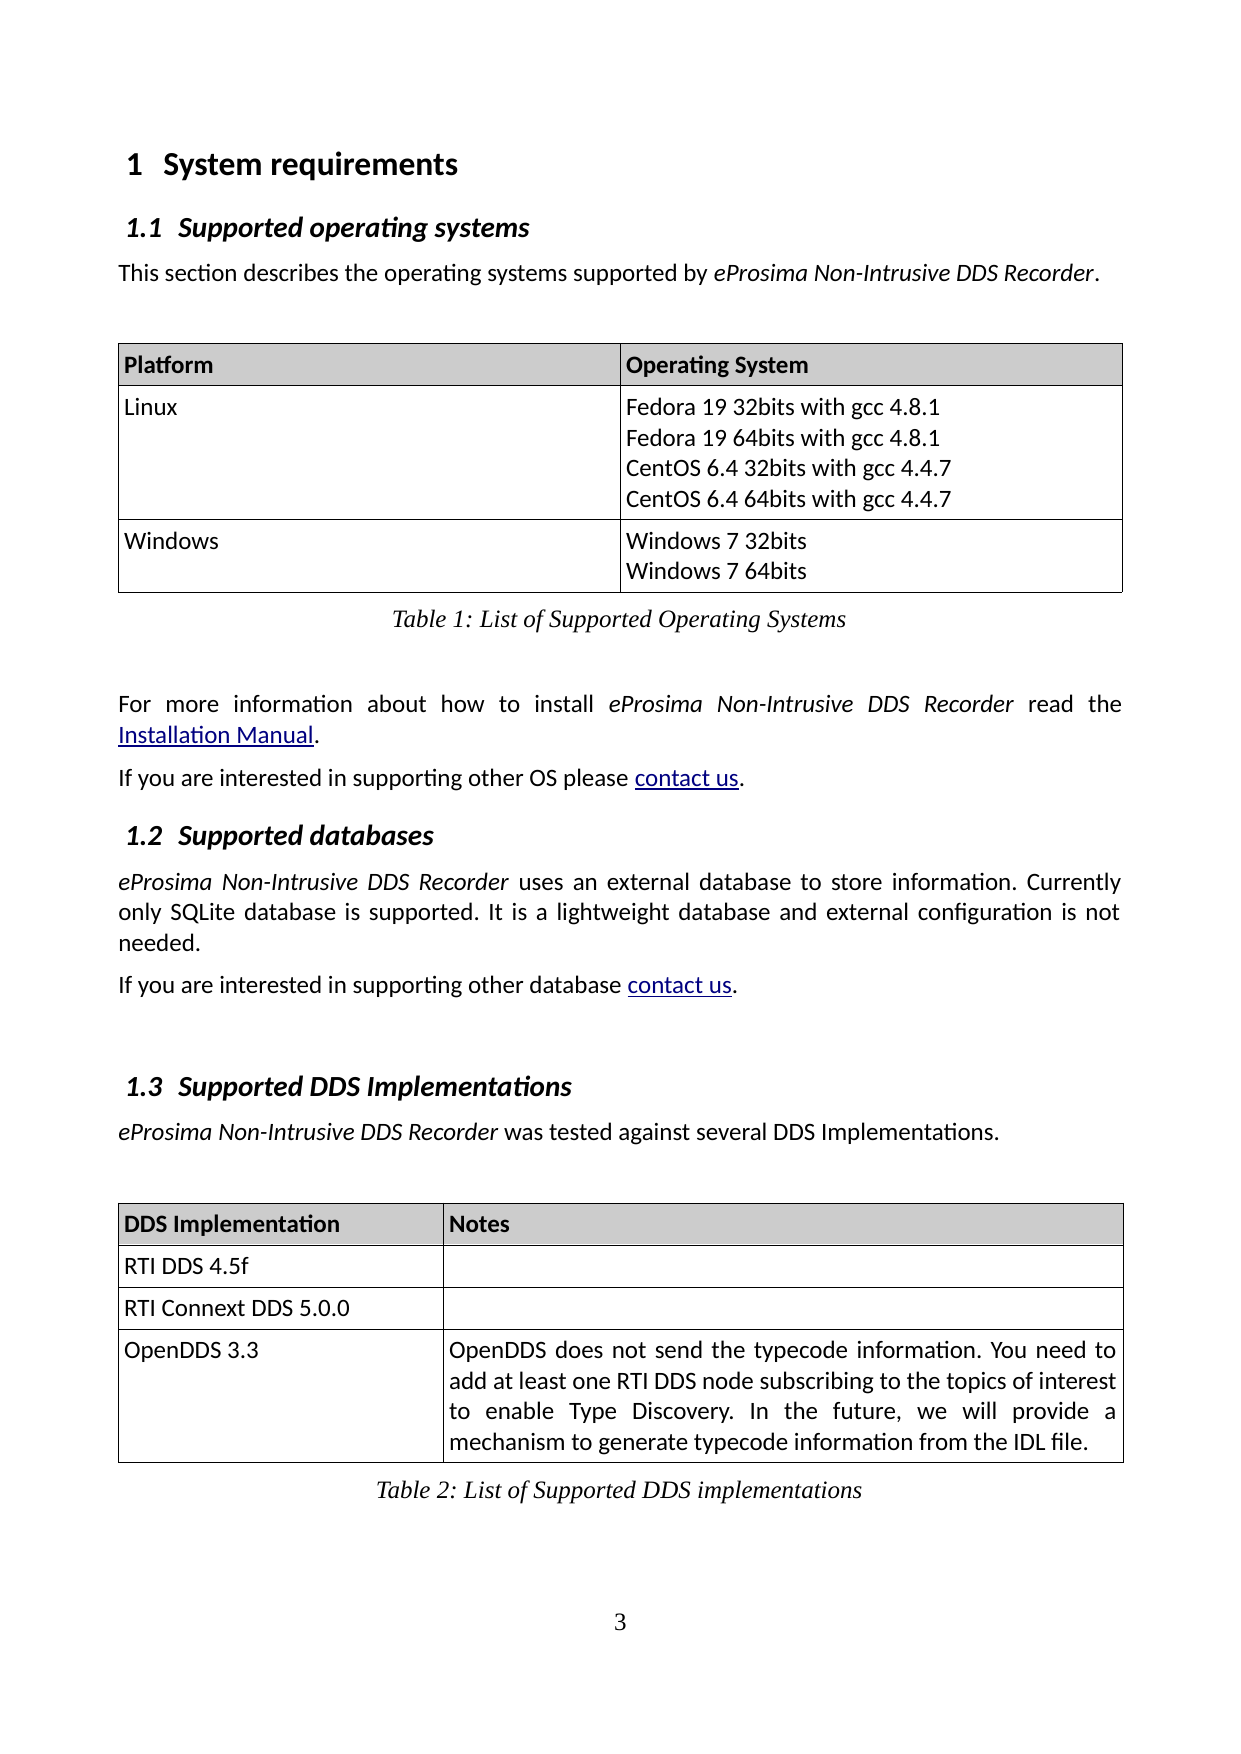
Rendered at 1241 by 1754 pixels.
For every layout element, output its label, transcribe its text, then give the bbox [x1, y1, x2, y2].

table_cell Linux [119, 386, 620, 519]
table_cell [444, 1246, 1123, 1287]
text Table 2: List of Supported DDS implementations [118, 1475, 1122, 1504]
text If you are interested in supporting other OS please contact us. [118, 762, 1122, 792]
text If you are interested in supporting other database contact us. [118, 970, 1122, 1000]
table_cell RTI DDS 4.5f [119, 1246, 443, 1287]
table_cell OpenDDS does not send the typecode information. You need to add at least one RTI DDS node subscribing to the topics of interest to enable Type Discovery. In the future, we will provide a mechanism to generate typecode information from the IDL file. [444, 1330, 1123, 1462]
subtitle Supported databases [118, 817, 1122, 853]
table_header Platform [119, 344, 620, 385]
subtitle Supported DDS Implementations [118, 1068, 1122, 1104]
text eProsima Non-Intrusive DDS Recorder uses an external database to store information. Currently only SQLite database is supported. It is a lightweight database and external configuration is not needed. [118, 866, 1122, 957]
table_cell Fedora 19 32bits with gcc 4.8.1 Fedora 19 64bits with gcc 4.8.1 CentOS 6.4 32bits with gcc 4.4.7 CentOS 6.4 64bits with gcc 4.4.7 [621, 386, 1122, 519]
text eProsima Non-Intrusive DDS Recorder was tested against several DDS Implementations. [118, 1116, 1122, 1147]
table_header Operating System [621, 344, 1122, 385]
subtitle System requirements [118, 143, 1122, 184]
text For more information about how to install eProsima Non-Intrusive DDS Recorder read the Installation Manual. [118, 688, 1122, 749]
table_header DDS Implementation [119, 1204, 443, 1244]
table_cell Windows [119, 520, 620, 592]
table_cell RTI Connext DDS 5.0.0 [119, 1288, 443, 1329]
table_cell Windows 7 32bits Windows 7 64bits [621, 520, 1122, 592]
table_header Notes [444, 1204, 1123, 1244]
text This section describes the operating systems supported by eProsima Non-Intrusive DDS Recorder. [118, 257, 1122, 288]
subtitle Supported operating systems [118, 209, 1122, 245]
text Table 1: List of Supported Operating Systems [118, 604, 1122, 633]
table_cell OpenDDS 3.3 [119, 1330, 443, 1462]
table_cell [444, 1288, 1123, 1329]
